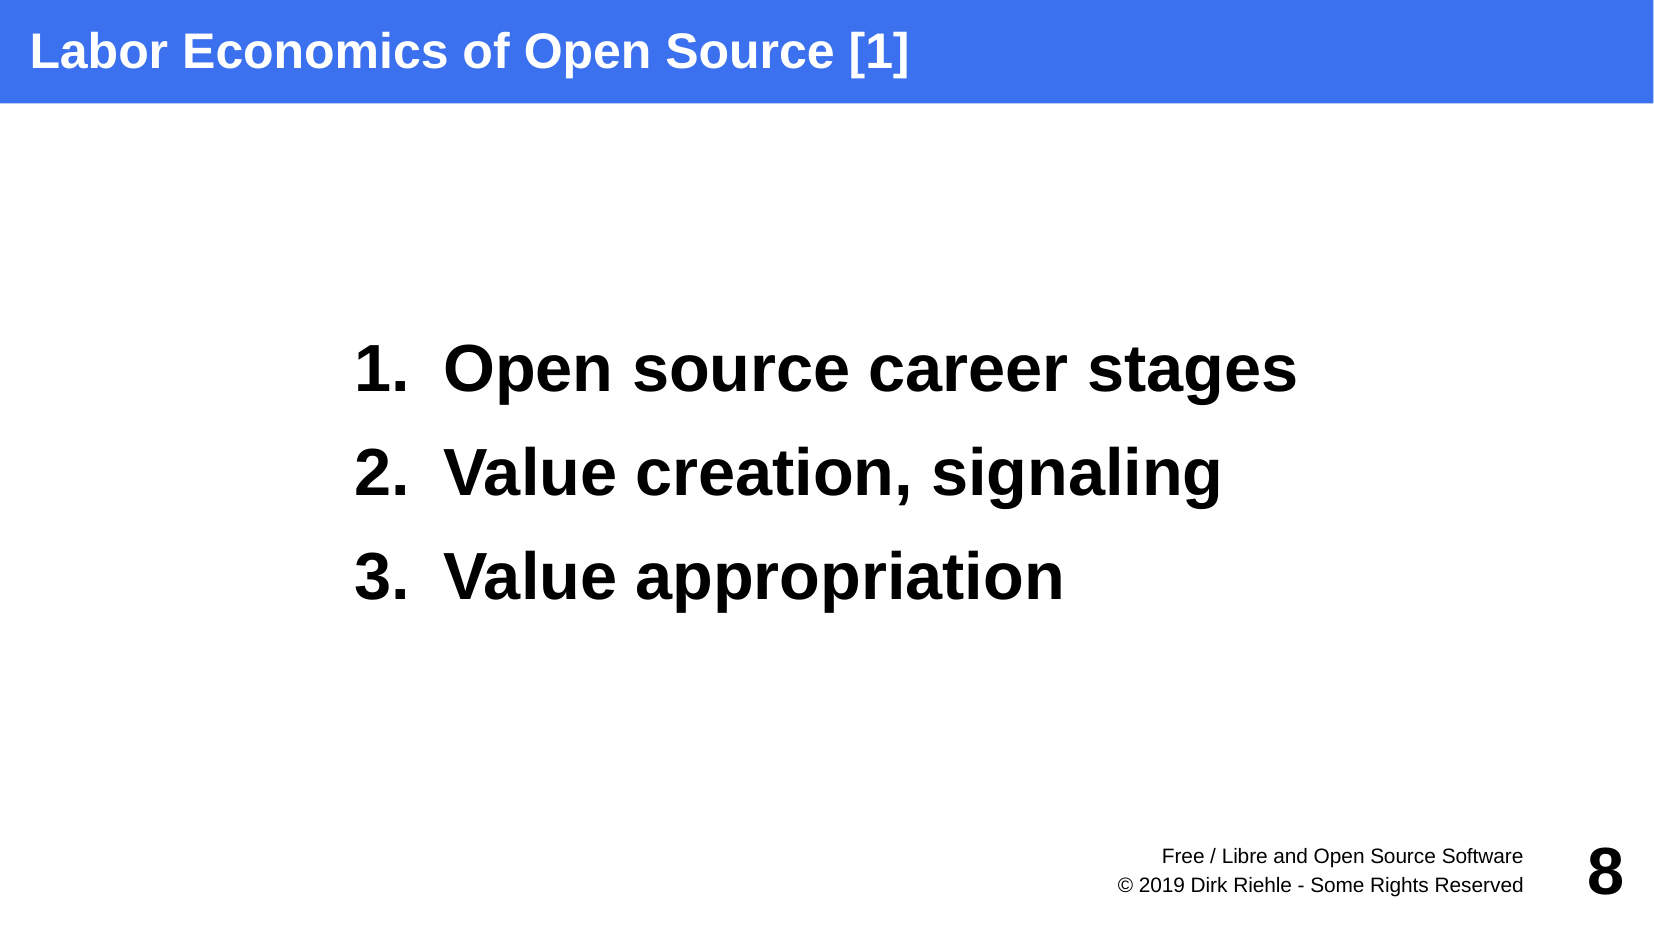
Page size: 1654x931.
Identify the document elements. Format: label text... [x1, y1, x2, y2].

subtitle Open source career stages Value creation, signaling Value appropriation [29, 132, 1625, 813]
title Labor Economics of Open Source [1] [0, 0, 1654, 104]
